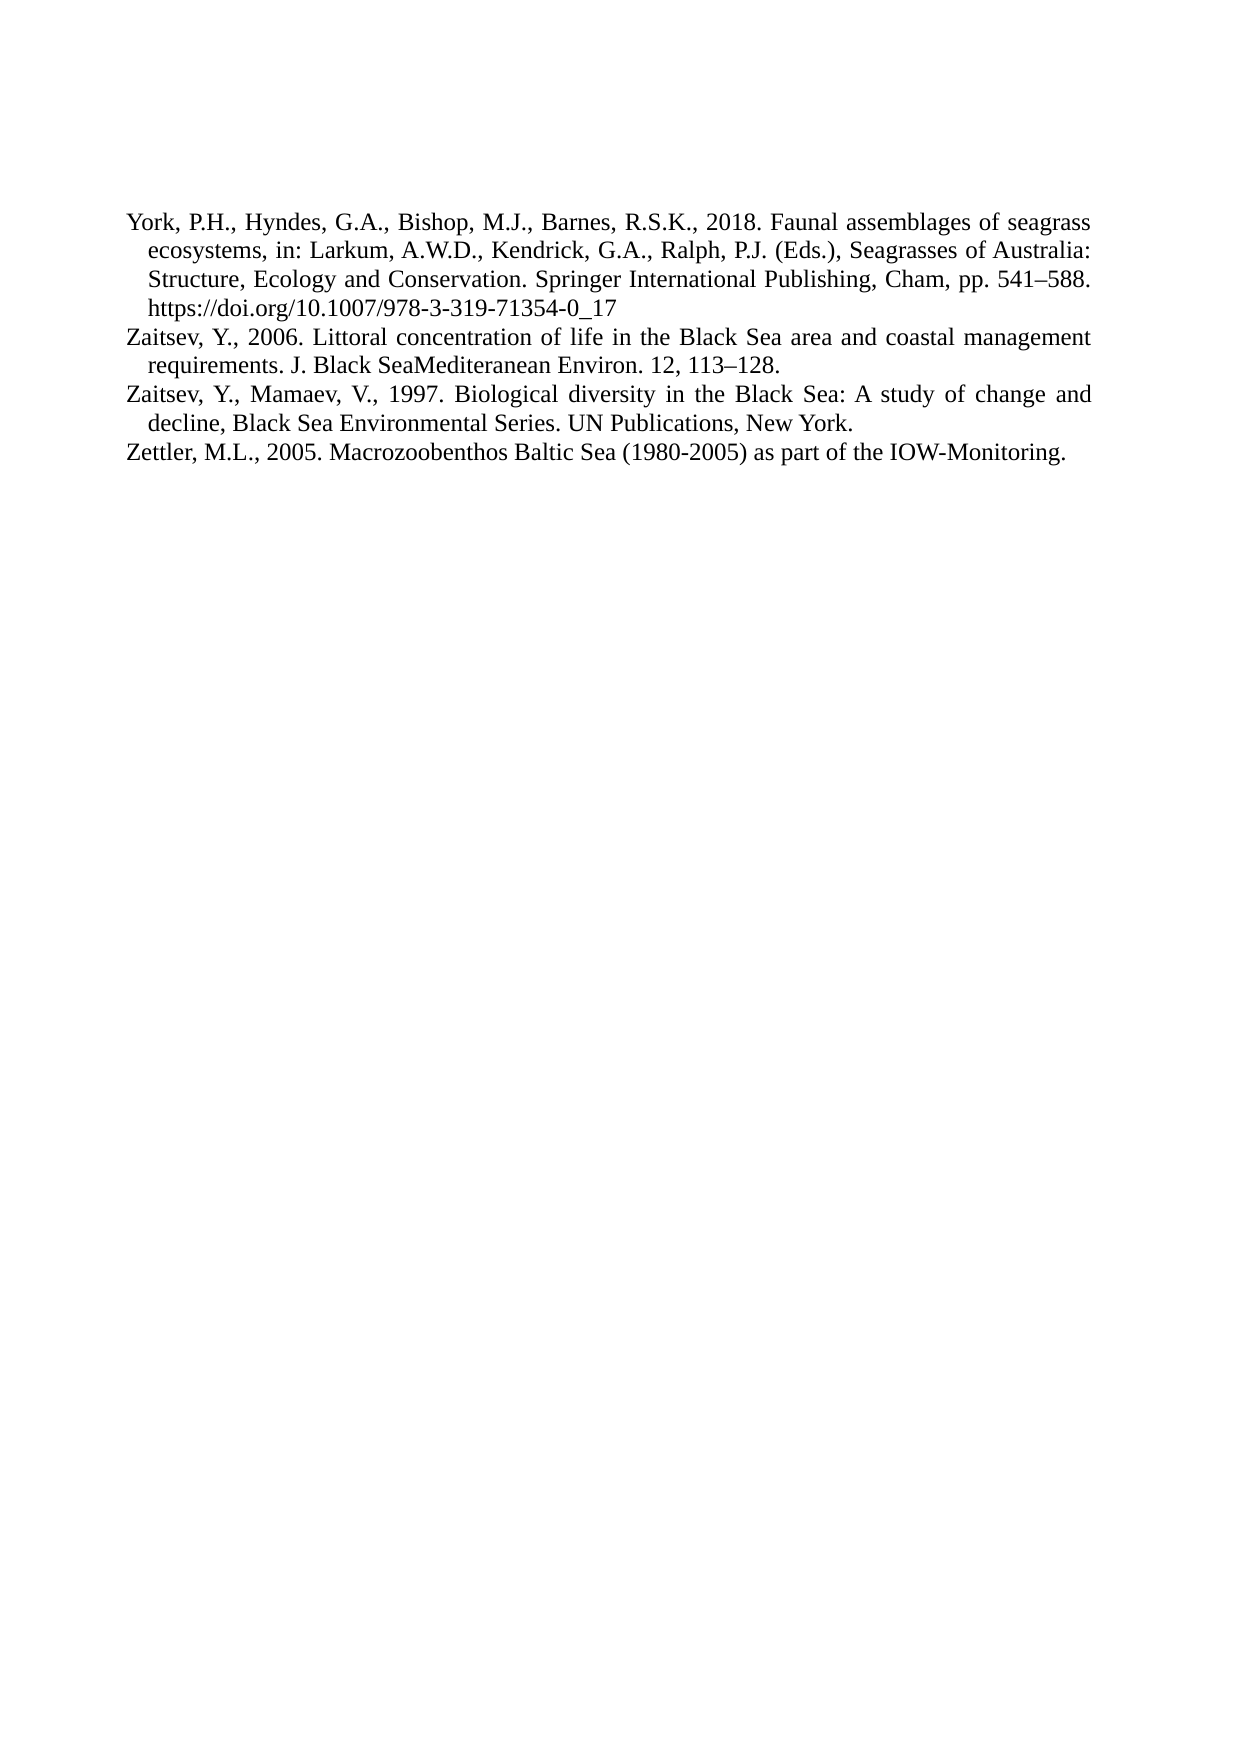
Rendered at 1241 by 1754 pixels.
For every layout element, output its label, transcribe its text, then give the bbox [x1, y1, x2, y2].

text York, P.H., Hyndes, G.A., Bishop, M.J., Barnes, R.S.K., 2018. Faunal assemblages of seagrass ecosystems, in: Larkum, A.W.D., Kendrick, G.A., Ralph, P.J. (Eds.), Seagrasses of Australia: Structure, Ecology and Conservation. Springer International Publishing, Cham, pp. 541–588. https://doi.org/10.1007/978-3-319-71354-0_17 [126, 207, 1093, 322]
text Zaitsev, Y., 2006. Littoral concentration of life in the Black Sea area and coastal management requirements. J. Black SeaMediteranean Environ. 12, 113–128. [126, 322, 1093, 379]
text Zaitsev, Y., Mamaev, V., 1997. Biological diversity in the Black Sea: A study of change and decline, Black Sea Environmental Series. UN Publications, New York. [126, 379, 1093, 437]
text Zettler, M.L., 2005. Macrozoobenthos Baltic Sea (1980-2005) as part of the IOW-Monitoring. [126, 437, 1093, 465]
